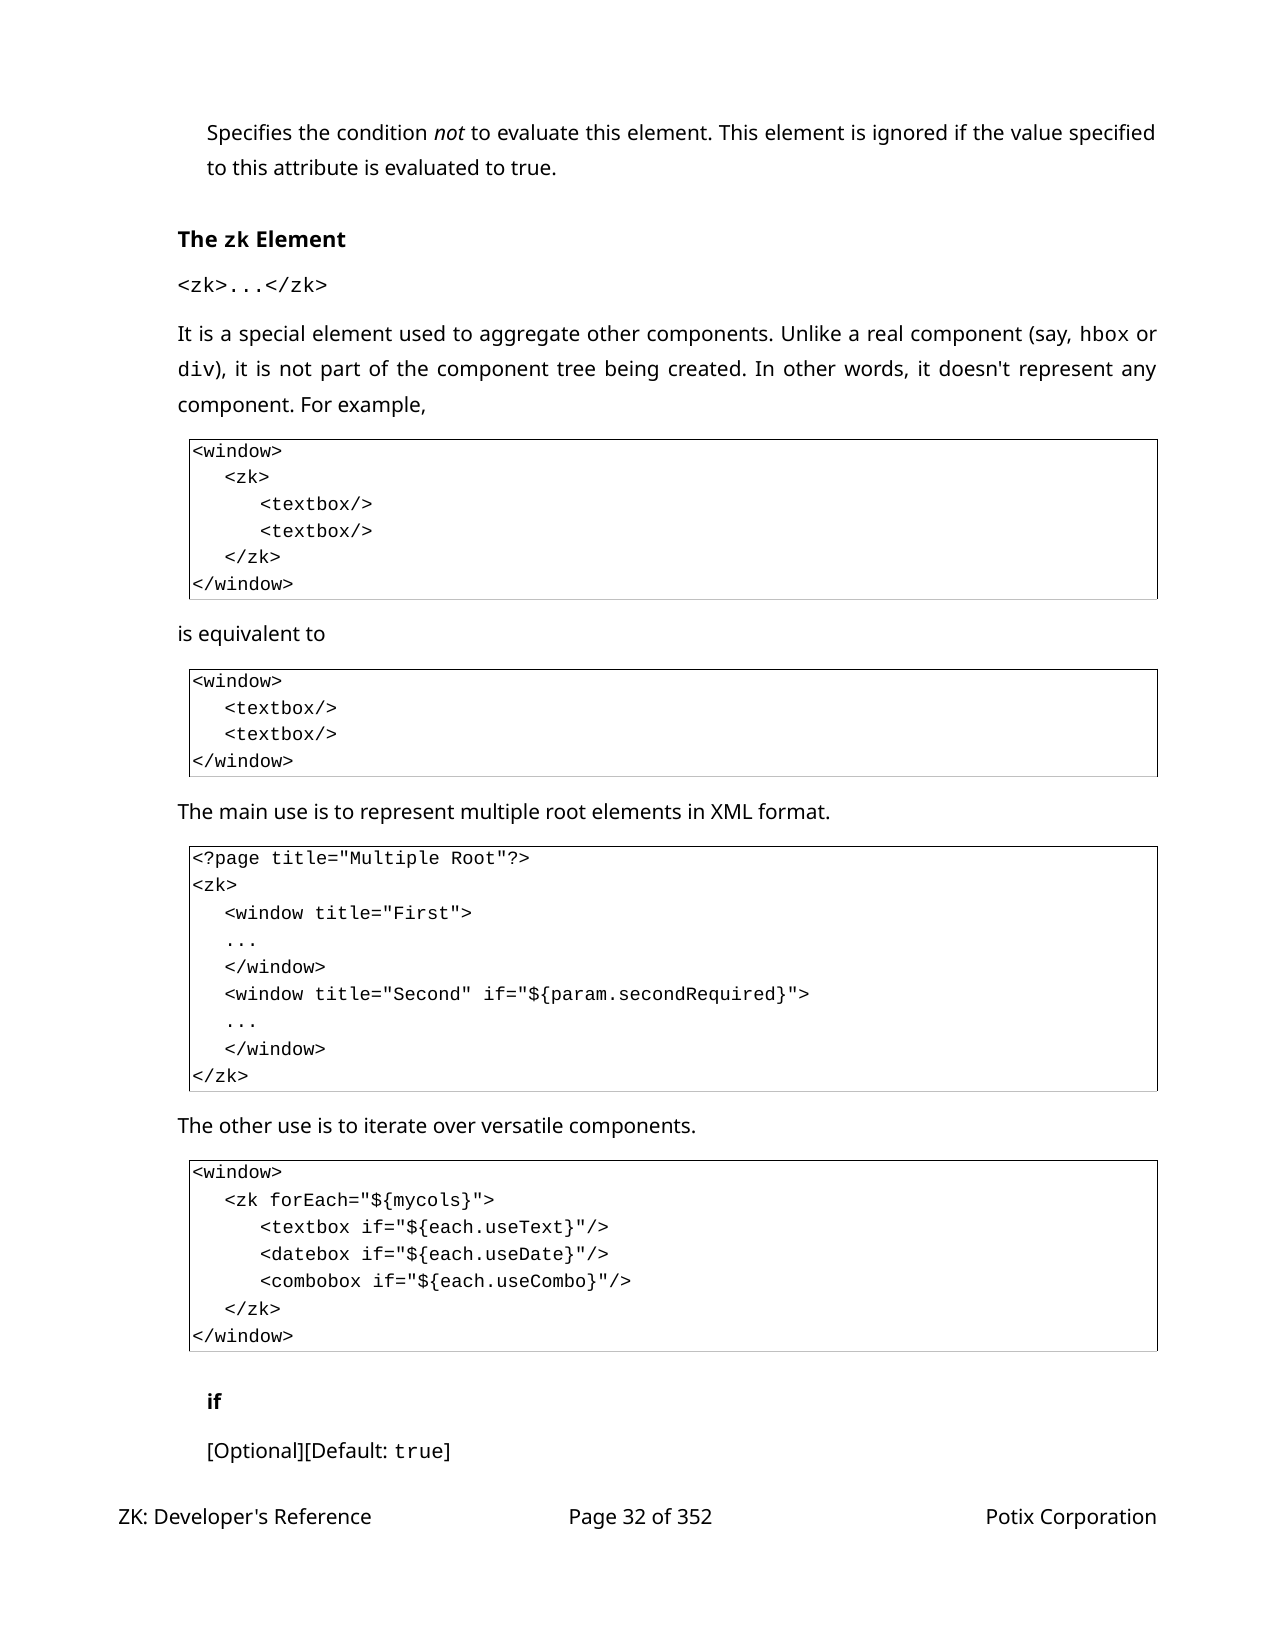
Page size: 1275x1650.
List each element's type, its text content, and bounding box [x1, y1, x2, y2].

text <?page title="Multiple Root"?> [190, 847, 1157, 870]
text <window> <zk> <textbox/> <textbox/> </zk> </window> [190, 440, 1157, 599]
text </window> [190, 955, 1157, 979]
text </zk> [190, 1064, 1157, 1091]
text <window> [190, 670, 1157, 693]
text <datebox if="${each.useDate}"/> [190, 1242, 1157, 1266]
text is equivalent to [177, 619, 1157, 648]
text </zk> [190, 1296, 1157, 1321]
text The main use is to represent multiple root elements in XML format. [177, 797, 1157, 826]
text </window> [190, 1323, 1157, 1351]
text <window title="First"> [190, 901, 1157, 925]
text <textbox if="${each.useText}"/> [190, 1215, 1157, 1239]
text The other use is to iterate over versatile components. [177, 1112, 1157, 1140]
text </window> [190, 1036, 1157, 1061]
text ... [190, 1009, 1157, 1033]
subtitle The zk Element [177, 224, 1157, 254]
text Specifies the condition not to evaluate this element. This element is ignored if the value specified to this attribute is evaluated to true. [207, 118, 1157, 182]
text <textbox/> <textbox/> [190, 696, 1157, 746]
text <zk>...</zk> [177, 275, 1157, 298]
text </window> [190, 749, 1157, 776]
text <zk> [190, 873, 1157, 898]
text It is a special element used to aggregate other components. Unlike a real component (say, hbox or div), it is not part of the component tree being created. In other words, it doesn't represent any component. For example, [177, 319, 1157, 418]
text <zk forEach="${mycols}"> [190, 1188, 1157, 1212]
text <window> [190, 1161, 1157, 1185]
text [Optional][Default: true] [207, 1436, 1157, 1465]
text <window title="Second" if="${param.secondRequired}"> [190, 982, 1157, 1006]
text <combobox if="${each.useCombo}"/> [190, 1269, 1157, 1293]
text ... [190, 928, 1157, 952]
subtitle if [207, 1387, 1157, 1416]
